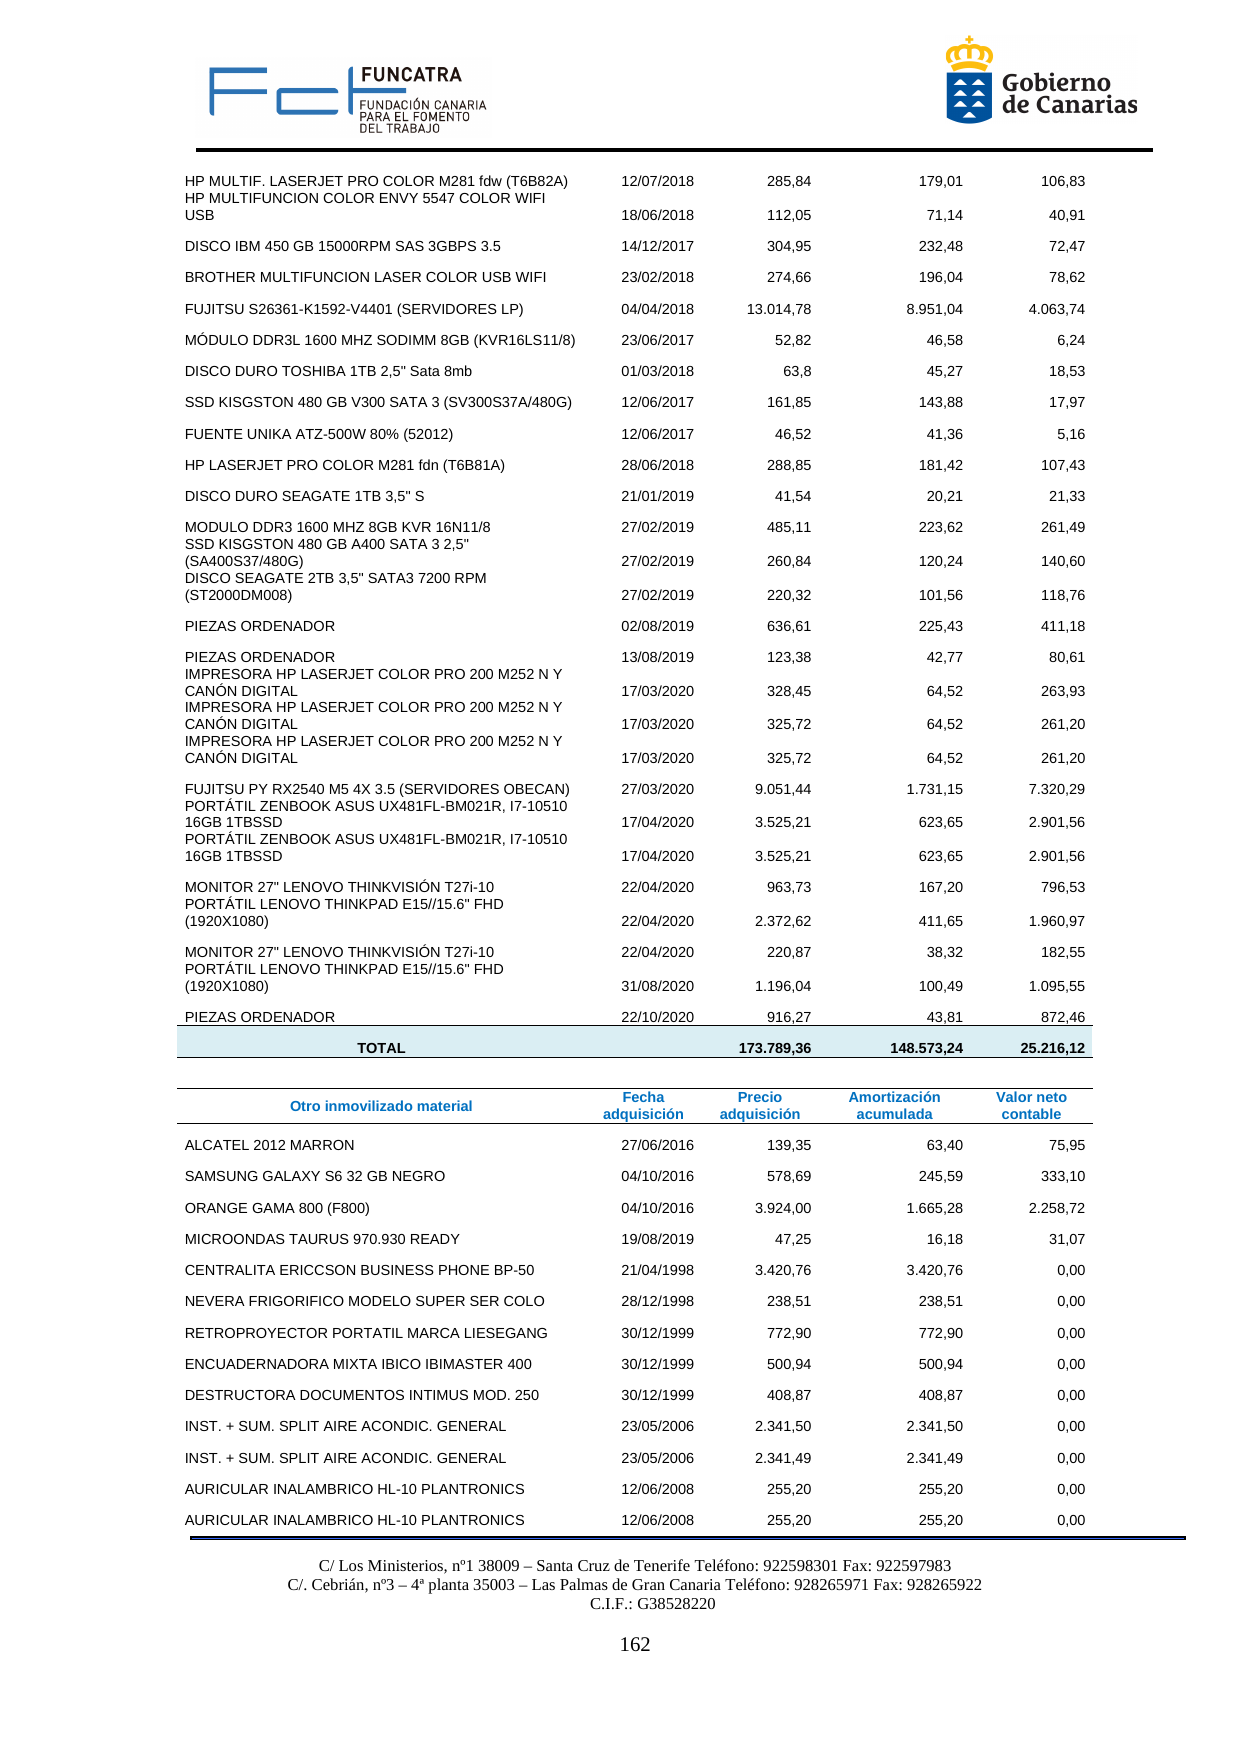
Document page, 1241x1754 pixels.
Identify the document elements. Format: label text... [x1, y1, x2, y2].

table_cell 328,45 [701, 666, 819, 699]
table_cell 107,43 [970, 442, 1092, 473]
table_cell 23/02/2018 [586, 255, 701, 286]
table_cell 148.573,24 [819, 1026, 970, 1057]
table_cell 1.731,15 [819, 766, 970, 797]
table_cell 42,77 [819, 634, 970, 666]
table_cell HP MULTIF. LASERJET PRO COLOR M281 fdw (T6B82A) [177, 159, 586, 190]
table_cell 101,56 [819, 570, 970, 603]
table_cell 238,51 [701, 1279, 819, 1310]
table_cell 0,00 [970, 1373, 1092, 1404]
table_cell 7.320,29 [970, 766, 1092, 797]
table_cell 18/06/2018 [586, 190, 701, 223]
table_cell IMPRESORA HP LASERJET COLOR PRO 200 M252 N Y CANÓN DIGITAL [177, 666, 586, 699]
table_cell PORTÁTIL ZENBOOK ASUS UX481FL-BM021R, I7-10510 16GB 1TBSSD [177, 831, 586, 864]
table_cell 411,65 [819, 896, 970, 929]
table_cell 182,55 [970, 929, 1092, 961]
table_cell 01/03/2018 [586, 349, 701, 380]
table_cell Fecha adquisición [586, 1089, 701, 1122]
table_cell 408,87 [819, 1373, 970, 1404]
table_cell 12/06/2017 [586, 380, 701, 411]
table_cell 255,20 [701, 1498, 819, 1529]
table_cell [177, 1058, 586, 1088]
table_cell ORANGE GAMA 800 (F800) [177, 1185, 586, 1216]
table_cell 179,01 [819, 159, 970, 190]
table_cell 772,90 [819, 1310, 970, 1341]
table_cell 916,27 [701, 994, 819, 1025]
table_cell 225,43 [819, 603, 970, 634]
table_cell 16,18 [819, 1216, 970, 1247]
table_cell FUENTE UNIKA ATZ-500W 80% (52012) [177, 411, 586, 442]
table_cell 22/04/2020 [586, 929, 701, 961]
table_cell PORTÁTIL LENOVO THINKPAD E15//15.6" FHD (1920X1080) [177, 896, 586, 929]
table_cell 9.051,44 [701, 766, 819, 797]
table_cell SAMSUNG GALAXY S6 32 GB NEGRO [177, 1154, 586, 1185]
table_cell 25.216,12 [970, 1026, 1092, 1057]
table_cell 27/02/2019 [586, 536, 701, 569]
table_cell 623,65 [819, 798, 970, 831]
table_cell 80,61 [970, 634, 1092, 666]
table_cell 3.420,76 [819, 1248, 970, 1279]
picture [945, 35, 1138, 124]
table_cell 43,81 [819, 994, 970, 1025]
table_cell 28/06/2018 [586, 442, 701, 473]
table_cell 2.372,62 [701, 896, 819, 929]
table_cell SSD KISGSTON 480 GB A400 SATA 3 2,5" (SA400S37/480G) [177, 536, 586, 569]
table_cell 3.525,21 [701, 831, 819, 864]
table_cell AURICULAR INALAMBRICO HL-10 PLANTRONICS [177, 1498, 586, 1529]
table_cell [701, 1058, 819, 1088]
table_cell 112,05 [701, 190, 819, 223]
table_cell 0,00 [970, 1279, 1092, 1310]
table_cell 12/06/2017 [586, 411, 701, 442]
table_cell 1.095,55 [970, 961, 1092, 994]
table_cell 963,73 [701, 865, 819, 896]
table_cell 14/12/2017 [586, 224, 701, 255]
table_cell 325,72 [701, 699, 819, 733]
table_cell 27/02/2019 [586, 505, 701, 536]
table_cell INST. + SUM. SPLIT AIRE ACONDIC. GENERAL [177, 1404, 586, 1435]
table_cell 500,94 [701, 1341, 819, 1372]
table_cell IMPRESORA HP LASERJET COLOR PRO 200 M252 N Y CANÓN DIGITAL [177, 699, 586, 733]
table_cell 245,59 [819, 1154, 970, 1185]
table_cell 288,85 [701, 442, 819, 473]
table_cell 872,46 [970, 994, 1092, 1025]
table_cell 04/10/2016 [586, 1154, 701, 1185]
table_cell NEVERA FRIGORIFICO MODELO SUPER SER COLO [177, 1279, 586, 1310]
table_cell 261,20 [970, 733, 1092, 766]
table_cell 285,84 [701, 159, 819, 190]
table_cell 02/08/2019 [586, 603, 701, 634]
table_cell 22/04/2020 [586, 865, 701, 896]
table_cell MODULO DDR3 1600 MHZ 8GB KVR 16N11/8 [177, 505, 586, 536]
table_cell 181,42 [819, 442, 970, 473]
table_cell 485,11 [701, 505, 819, 536]
table_cell 196,04 [819, 255, 970, 286]
table_cell Valor neto contable [970, 1089, 1092, 1122]
table_cell 0,00 [970, 1248, 1092, 1279]
table_cell 333,10 [970, 1154, 1092, 1185]
table_cell 223,62 [819, 505, 970, 536]
table_cell 500,94 [819, 1341, 970, 1372]
table_cell 46,58 [819, 317, 970, 348]
table_cell 04/04/2018 [586, 286, 701, 317]
table_cell 12/07/2018 [586, 159, 701, 190]
table_cell 17/03/2020 [586, 699, 701, 733]
table_cell [970, 1058, 1092, 1088]
table_cell [586, 1058, 701, 1088]
table_cell IMPRESORA HP LASERJET COLOR PRO 200 M252 N Y CANÓN DIGITAL [177, 733, 586, 766]
table_cell 47,25 [701, 1216, 819, 1247]
table_cell 3.924,00 [701, 1185, 819, 1216]
table_cell 64,52 [819, 699, 970, 733]
table_cell 123,38 [701, 634, 819, 666]
table_cell 18,53 [970, 349, 1092, 380]
table_cell 41,36 [819, 411, 970, 442]
table_cell 30/12/1999 [586, 1341, 701, 1372]
table_cell 100,49 [819, 961, 970, 994]
table_cell 63,40 [819, 1124, 970, 1154]
table_cell 21/01/2019 [586, 474, 701, 505]
table_cell 0,00 [970, 1498, 1092, 1529]
table_cell 0,00 [970, 1435, 1092, 1466]
table_cell 1.665,28 [819, 1185, 970, 1216]
table_cell DISCO DURO TOSHIBA 1TB 2,5" Sata 8mb [177, 349, 586, 380]
table_cell 2.341,50 [819, 1404, 970, 1435]
table_cell 23/05/2006 [586, 1404, 701, 1435]
table_cell 408,87 [701, 1373, 819, 1404]
table_cell 04/10/2016 [586, 1185, 701, 1216]
table_cell 0,00 [970, 1341, 1092, 1372]
table_cell RETROPROYECTOR PORTATIL MARCA LIESEGANG [177, 1310, 586, 1341]
table_cell 120,24 [819, 536, 970, 569]
table_cell 6,24 [970, 317, 1092, 348]
table_cell 255,20 [701, 1466, 819, 1497]
table_cell 63,8 [701, 349, 819, 380]
table_cell 22/04/2020 [586, 896, 701, 929]
table_cell 41,54 [701, 474, 819, 505]
table_cell 31,07 [970, 1216, 1092, 1247]
table_cell 2.901,56 [970, 831, 1092, 864]
table_cell BROTHER MULTIFUNCION LASER COLOR USB WIFI [177, 255, 586, 286]
table_cell 30/12/1999 [586, 1373, 701, 1404]
table_cell 578,69 [701, 1154, 819, 1185]
table_cell 238,51 [819, 1279, 970, 1310]
table_cell 0,00 [970, 1404, 1092, 1435]
table_cell 31/08/2020 [586, 961, 701, 994]
table_cell 260,84 [701, 536, 819, 569]
table_cell 173.789,36 [701, 1026, 819, 1057]
table_cell 304,95 [701, 224, 819, 255]
table_cell 23/06/2017 [586, 317, 701, 348]
table_cell 20,21 [819, 474, 970, 505]
table_cell 411,18 [970, 603, 1092, 634]
table_cell 27/06/2016 [586, 1124, 701, 1154]
table_cell MÓDULO DDR3L 1600 MHZ SODIMM 8GB (KVR16LS11/8) [177, 317, 586, 348]
table_cell 21,33 [970, 474, 1092, 505]
table_cell 255,20 [819, 1466, 970, 1497]
table_cell MONITOR 27" LENOVO THINKVISIÓN T27i-10 [177, 865, 586, 896]
table_cell MONITOR 27" LENOVO THINKVISIÓN T27i-10 [177, 929, 586, 961]
table_cell 636,61 [701, 603, 819, 634]
table_cell 5,16 [970, 411, 1092, 442]
table_cell INST. + SUM. SPLIT AIRE ACONDIC. GENERAL [177, 1435, 586, 1466]
table_cell 261,49 [970, 505, 1092, 536]
table_cell 3.525,21 [701, 798, 819, 831]
table_cell SSD KISGSTON 480 GB V300 SATA 3 (SV300S37A/480G) [177, 380, 586, 411]
table_cell 27/02/2019 [586, 570, 701, 603]
table_cell 0,00 [970, 1310, 1092, 1341]
table_cell 23/05/2006 [586, 1435, 701, 1466]
table_cell 46,52 [701, 411, 819, 442]
table_cell AURICULAR INALAMBRICO HL-10 PLANTRONICS [177, 1466, 586, 1497]
table_cell 140,60 [970, 536, 1092, 569]
table_cell 106,83 [970, 159, 1092, 190]
table_cell 261,20 [970, 699, 1092, 733]
table_cell 40,91 [970, 190, 1092, 223]
table_cell 2.341,49 [701, 1435, 819, 1466]
table_cell 220,32 [701, 570, 819, 603]
table_cell PIEZAS ORDENADOR [177, 634, 586, 666]
table_cell 22/10/2020 [586, 994, 701, 1025]
table_cell CENTRALITA ERICCSON BUSINESS PHONE BP-50 [177, 1248, 586, 1279]
table_cell 19/08/2019 [586, 1216, 701, 1247]
table_cell PIEZAS ORDENADOR [177, 994, 586, 1025]
table_cell 52,82 [701, 317, 819, 348]
table_cell 12/06/2008 [586, 1466, 701, 1497]
table_cell 2.341,49 [819, 1435, 970, 1466]
table_cell 325,72 [701, 733, 819, 766]
table_cell 71,14 [819, 190, 970, 223]
table_cell 21/04/1998 [586, 1248, 701, 1279]
table_cell 17/03/2020 [586, 733, 701, 766]
table_cell FUJITSU PY RX2540 M5 4X 3.5 (SERVIDORES OBECAN) [177, 766, 586, 797]
table_cell FUJITSU S26361-K1592-V4401 (SERVIDORES LP) [177, 286, 586, 317]
table_cell ALCATEL 2012 MARRON [177, 1124, 586, 1154]
table_cell 78,62 [970, 255, 1092, 286]
table_cell [586, 1026, 701, 1057]
table_cell 17,97 [970, 380, 1092, 411]
table_cell 143,88 [819, 380, 970, 411]
table_cell DISCO DURO SEAGATE 1TB 3,5" S [177, 474, 586, 505]
table_cell [819, 1058, 970, 1088]
table_cell 139,35 [701, 1124, 819, 1154]
table_cell MICROONDAS TAURUS 970.930 READY [177, 1216, 586, 1247]
table_cell 796,53 [970, 865, 1092, 896]
table_cell Otro inmovilizado material [177, 1089, 586, 1122]
table_cell 75,95 [970, 1124, 1092, 1154]
table_cell 1.960,97 [970, 896, 1092, 929]
table_cell 0,00 [970, 1466, 1092, 1497]
table_cell 72,47 [970, 224, 1092, 255]
table_cell HP MULTIFUNCION COLOR ENVY 5547 COLOR WIFI USB [177, 190, 586, 223]
table_cell 28/12/1998 [586, 1279, 701, 1310]
table_cell 2.901,56 [970, 798, 1092, 831]
table_cell 3.420,76 [701, 1248, 819, 1279]
table_cell DISCO SEAGATE 2TB 3,5" SATA3 7200 RPM (ST2000DM008) [177, 570, 586, 603]
table_cell 38,32 [819, 929, 970, 961]
table_cell HP LASERJET PRO COLOR M281 fdn (T6B81A) [177, 442, 586, 473]
table_cell 12/06/2008 [586, 1498, 701, 1529]
picture [195, 57, 492, 138]
table_cell PORTÁTIL LENOVO THINKPAD E15//15.6" FHD (1920X1080) [177, 961, 586, 994]
table_cell 13.014,78 [701, 286, 819, 317]
table_cell 772,90 [701, 1310, 819, 1341]
table_cell 64,52 [819, 666, 970, 699]
table_cell 2.258,72 [970, 1185, 1092, 1216]
table_cell 17/03/2020 [586, 666, 701, 699]
table_cell 2.341,50 [701, 1404, 819, 1435]
table_cell PIEZAS ORDENADOR [177, 603, 586, 634]
table_cell 13/08/2019 [586, 634, 701, 666]
table_cell 220,87 [701, 929, 819, 961]
table_cell 8.951,04 [819, 286, 970, 317]
table_cell DESTRUCTORA DOCUMENTOS INTIMUS MOD. 250 [177, 1373, 586, 1404]
table_cell DISCO IBM 450 GB 15000RPM SAS 3GBPS 3.5 [177, 224, 586, 255]
table_cell 161,85 [701, 380, 819, 411]
table_cell 263,93 [970, 666, 1092, 699]
table_cell Precio adquisición [701, 1089, 819, 1122]
table_cell 30/12/1999 [586, 1310, 701, 1341]
table_cell TOTAL [177, 1026, 586, 1057]
table_cell 623,65 [819, 831, 970, 864]
table_cell 27/03/2020 [586, 766, 701, 797]
table_cell PORTÁTIL ZENBOOK ASUS UX481FL-BM021R, I7-10510 16GB 1TBSSD [177, 798, 586, 831]
table_cell 1.196,04 [701, 961, 819, 994]
table_cell 118,76 [970, 570, 1092, 603]
table_cell 45,27 [819, 349, 970, 380]
table_cell ENCUADERNADORA MIXTA IBICO IBIMASTER 400 [177, 1341, 586, 1372]
table_cell Amortización acumulada [819, 1089, 970, 1122]
table_cell 255,20 [819, 1498, 970, 1529]
table_cell 232,48 [819, 224, 970, 255]
table_cell 4.063,74 [970, 286, 1092, 317]
table_cell 17/04/2020 [586, 798, 701, 831]
table_cell 17/04/2020 [586, 831, 701, 864]
table_cell 274,66 [701, 255, 819, 286]
table_cell 64,52 [819, 733, 970, 766]
table_cell 167,20 [819, 865, 970, 896]
